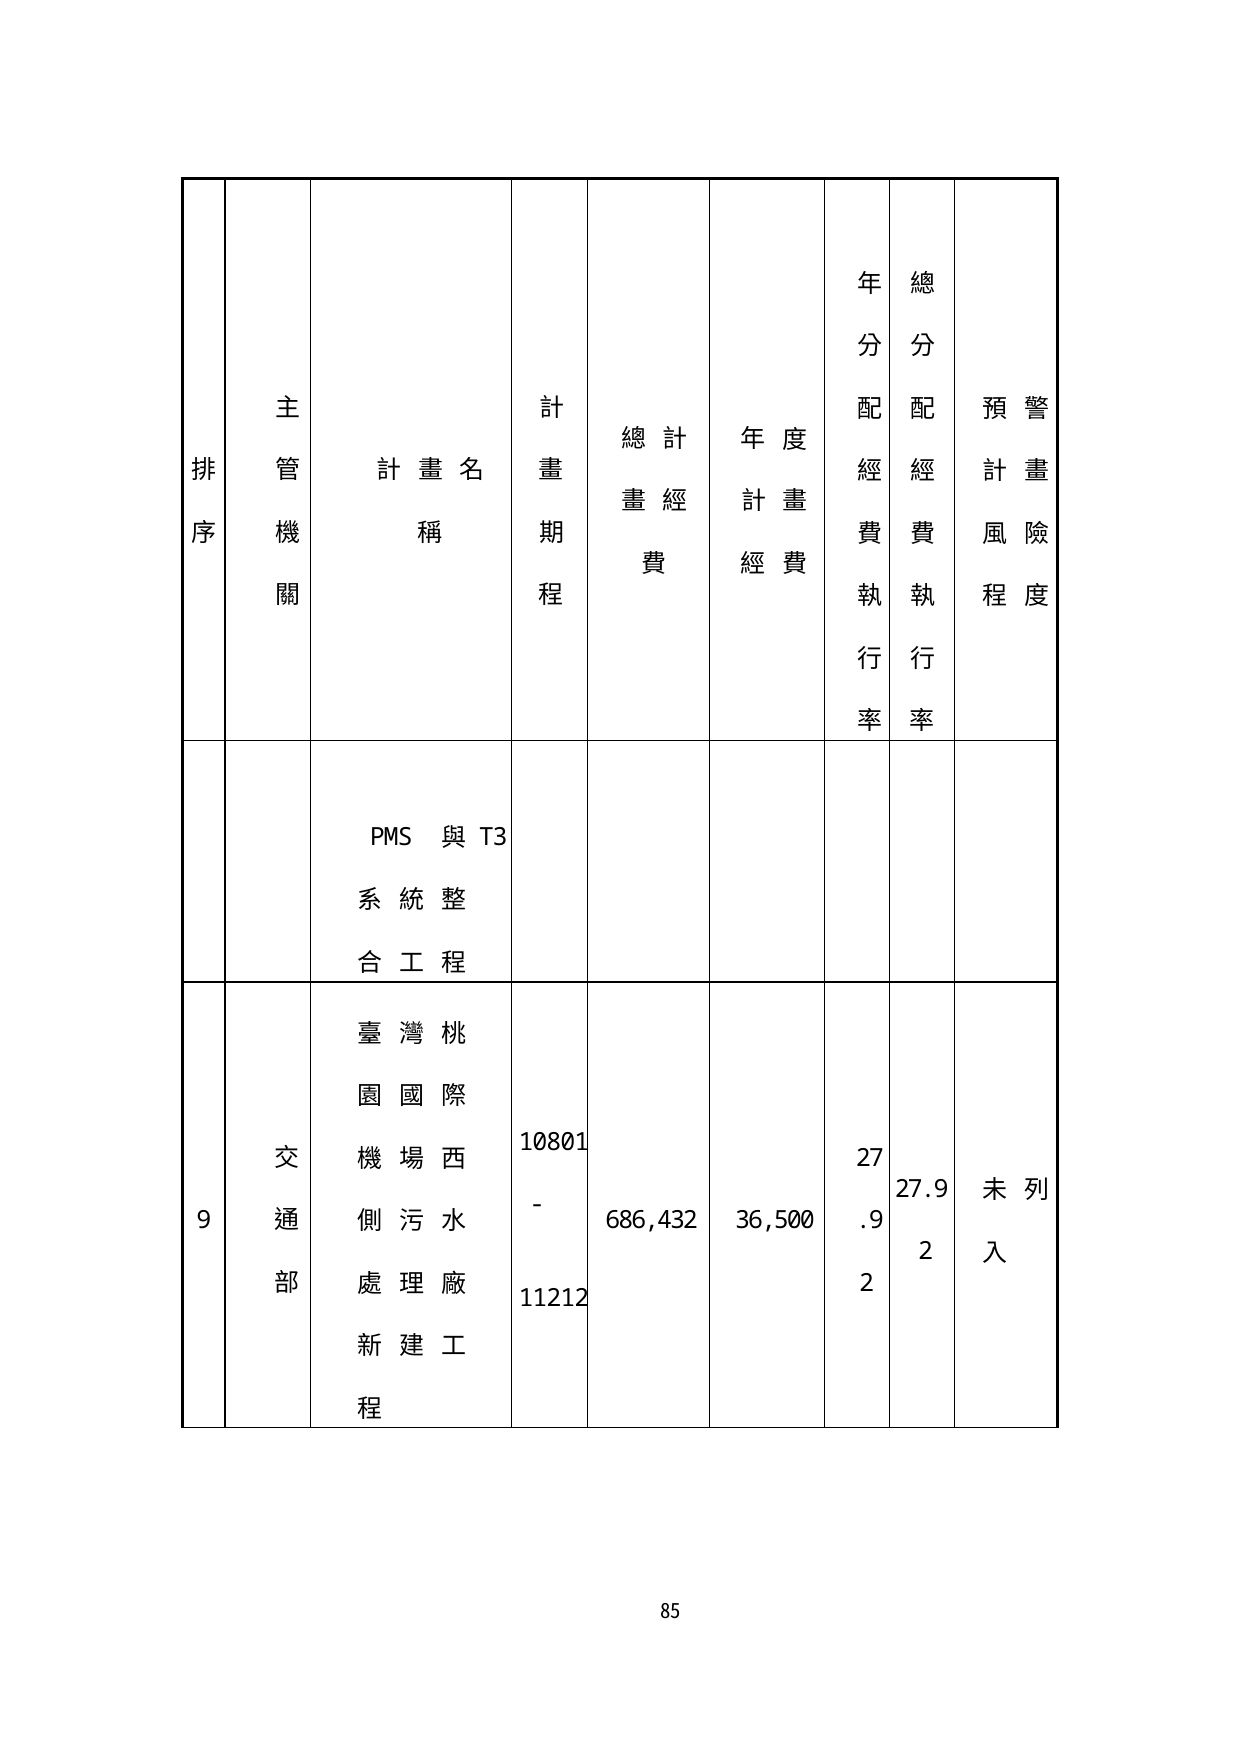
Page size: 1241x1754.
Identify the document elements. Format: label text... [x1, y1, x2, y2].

table_header 計畫名稱 [311, 180, 511, 740]
table_cell PMS與T3系統整合工程 [311, 741, 511, 981]
table_cell 27.92 [825, 983, 889, 1427]
table_header 預警計畫風險程度 [955, 180, 1056, 740]
table_header 年度計畫經費 [710, 180, 824, 740]
table_cell 686,432 [588, 983, 709, 1427]
table_cell 10801- 11212 [512, 983, 587, 1427]
table_header 年分配經費執行率 [825, 180, 889, 740]
table_cell 27.92 [890, 983, 954, 1427]
table_cell [512, 741, 587, 981]
table_cell 臺灣桃園國際機場西側污水處理廠新建工程 [311, 983, 511, 1427]
table_cell 交通部 [226, 983, 310, 1427]
table_cell 9 [184, 983, 224, 1427]
table_header 計畫 期程 [512, 180, 587, 740]
table_header 總分配經費執行率 [890, 180, 954, 740]
table_cell [825, 741, 889, 981]
table_cell 未列入 [955, 983, 1056, 1427]
table_cell [226, 741, 310, 981]
table_cell [890, 741, 954, 981]
table_cell [710, 741, 824, 981]
table_cell 36,500 [710, 983, 824, 1427]
table_header 總計畫經費 [588, 180, 709, 740]
table_cell [955, 741, 1056, 981]
table_header 主管 機關 [226, 180, 310, 740]
table_header 排序 [184, 180, 224, 740]
table_cell [588, 741, 709, 981]
table_cell [184, 741, 224, 981]
